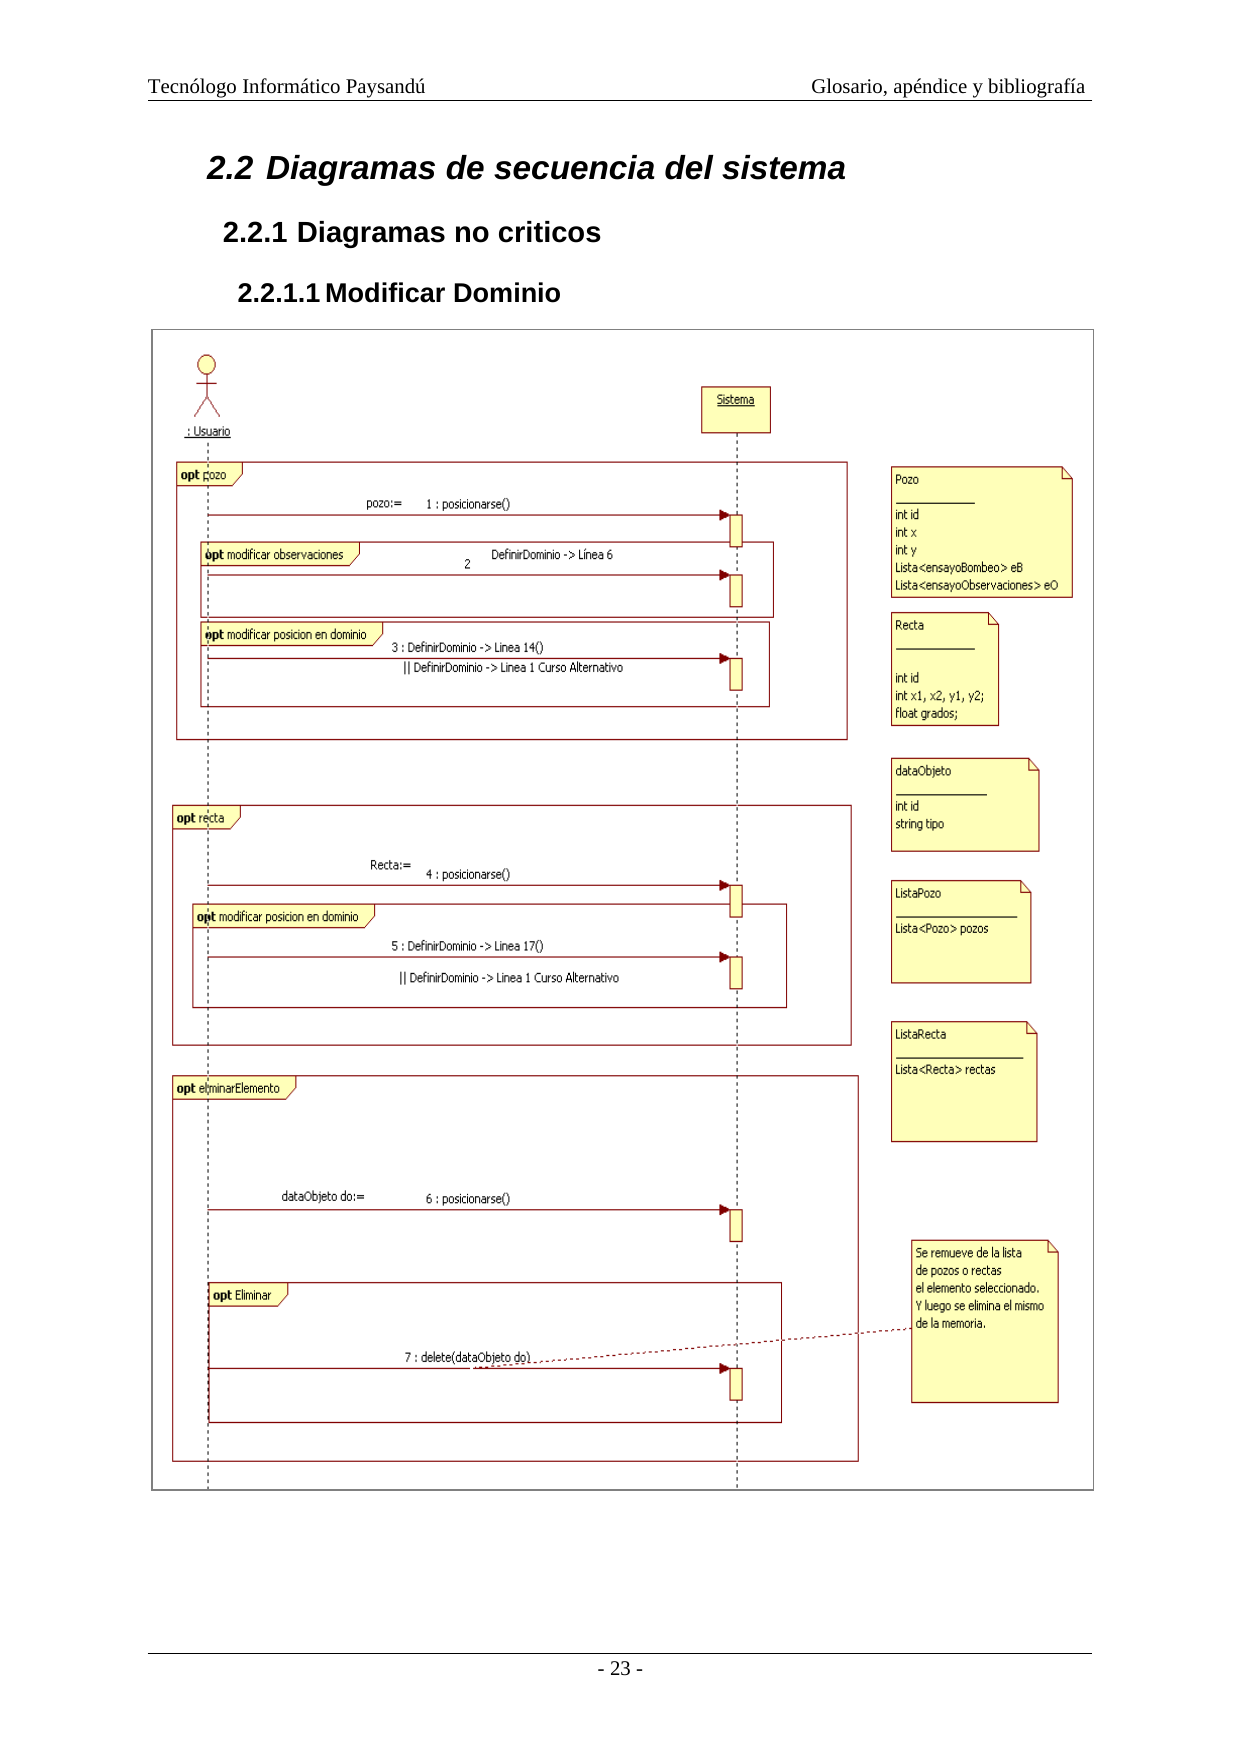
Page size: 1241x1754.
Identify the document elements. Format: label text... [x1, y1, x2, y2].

subtitle Modificar Dominio [237, 277, 1092, 308]
picture [153, 330, 1093, 1489]
subtitle Diagramas de secuencia del sistema [207, 148, 1092, 186]
subtitle Diagramas no criticos [223, 215, 1092, 248]
